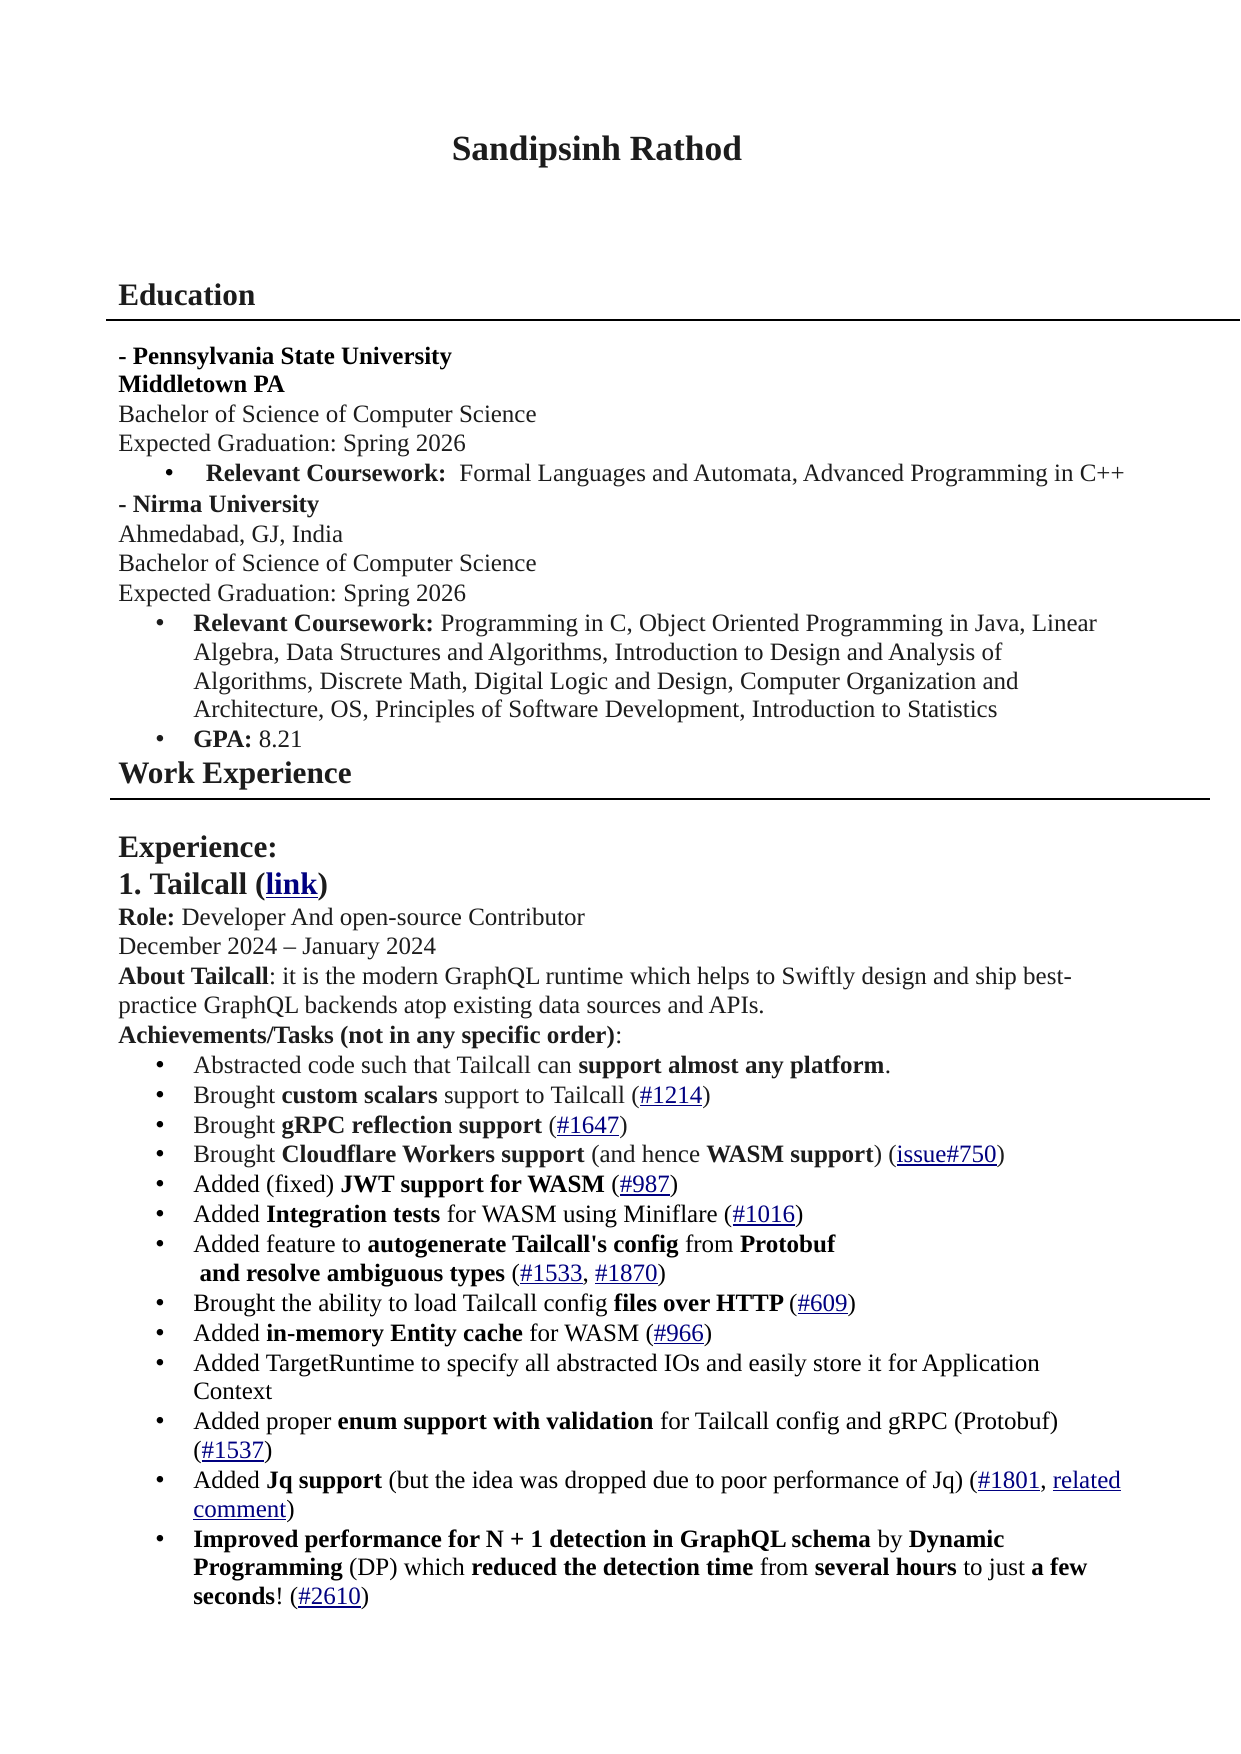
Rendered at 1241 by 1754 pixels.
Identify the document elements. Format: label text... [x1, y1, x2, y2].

list Brought Cloudflare Workers support (and hence WASM support) (issue#750) [156, 1139, 1122, 1168]
list Abstracted code such that Tailcall can support almost any platform. [156, 1050, 1122, 1079]
text Bachelor of Science of Computer Science [118, 548, 1122, 577]
text Expected Graduation: Spring 2026 [118, 578, 1122, 607]
list Added TargetRuntime to specify all abstracted IOs and easily store it for Application Context [156, 1348, 1122, 1405]
list Added Jq support (but the idea was dropped due to poor performance of Jq) (#1801, related comment) [156, 1465, 1122, 1522]
text December 2024 – January 2024 [118, 931, 1122, 960]
list Brought the ability to load Tailcall config files over HTTP (#609) [156, 1288, 1122, 1317]
list Added in-memory Entity cache for WASM (#966) [156, 1318, 1122, 1347]
list Relevant Coursework: Programming in C, Object Oriented Programming in Java, Linear Algebra, Data Structures and Algorithms, Introduction to Design and Analysis of Algorithms, Discrete Math, Digital Logic and Design, Computer Organization and Architecture, OS, Principles of Software Development, Introduction to Statistics [156, 608, 1122, 723]
list Added feature to autogenerate Tailcall's config from Protobuf and resolve ambiguous types (#1533, #1870) [156, 1229, 1122, 1287]
list Improved performance for N + 1 detection in GraphQL schema by Dynamic Programming (DP) which reduced the detection time from several hours to just a few seconds! (#2610) [156, 1524, 1122, 1610]
list Relevant Coursework: Formal Languages and Automata, Advanced Programming in C++ [165, 458, 1188, 487]
text Sandipsinh Rathod [71, 128, 1122, 199]
list GPA: 8.21 [156, 724, 1122, 753]
list Added (fixed) JWT support for WASM (#987) [156, 1169, 1122, 1198]
subtitle Education [118, 276, 1122, 312]
list Brought gRPC reflection support (#1647) [156, 1110, 1122, 1138]
text Work Experience [118, 754, 1122, 790]
text 1. Tailcall (link) Role: Developer And open-source Contributor [118, 866, 1122, 930]
text Bachelor of Science of Computer Science Expected Graduation: Spring 2026 [118, 399, 1122, 457]
text About Tailcall: it is the modern GraphQL runtime which helps to Swiftly design and ship best-practice GraphQL backends atop existing data sources and APIs. [118, 961, 1122, 1019]
text - Nirma University [118, 489, 1122, 517]
subtitle - Pennsylvania State University Middletown PA [118, 341, 1122, 398]
text Ahmedabad, GJ, India [118, 519, 1122, 547]
list Added proper enum support with validation for Tailcall config and gRPC (Protobuf) (#1537) [156, 1406, 1122, 1464]
list Added Integration tests for WASM using Miniflare (#1016) [156, 1199, 1122, 1228]
list Brought custom scalars support to Tailcall (#1214) [156, 1080, 1122, 1108]
text Experience: [118, 828, 1122, 864]
text Achievements/Tasks (not in any specific order): [118, 1020, 1122, 1049]
